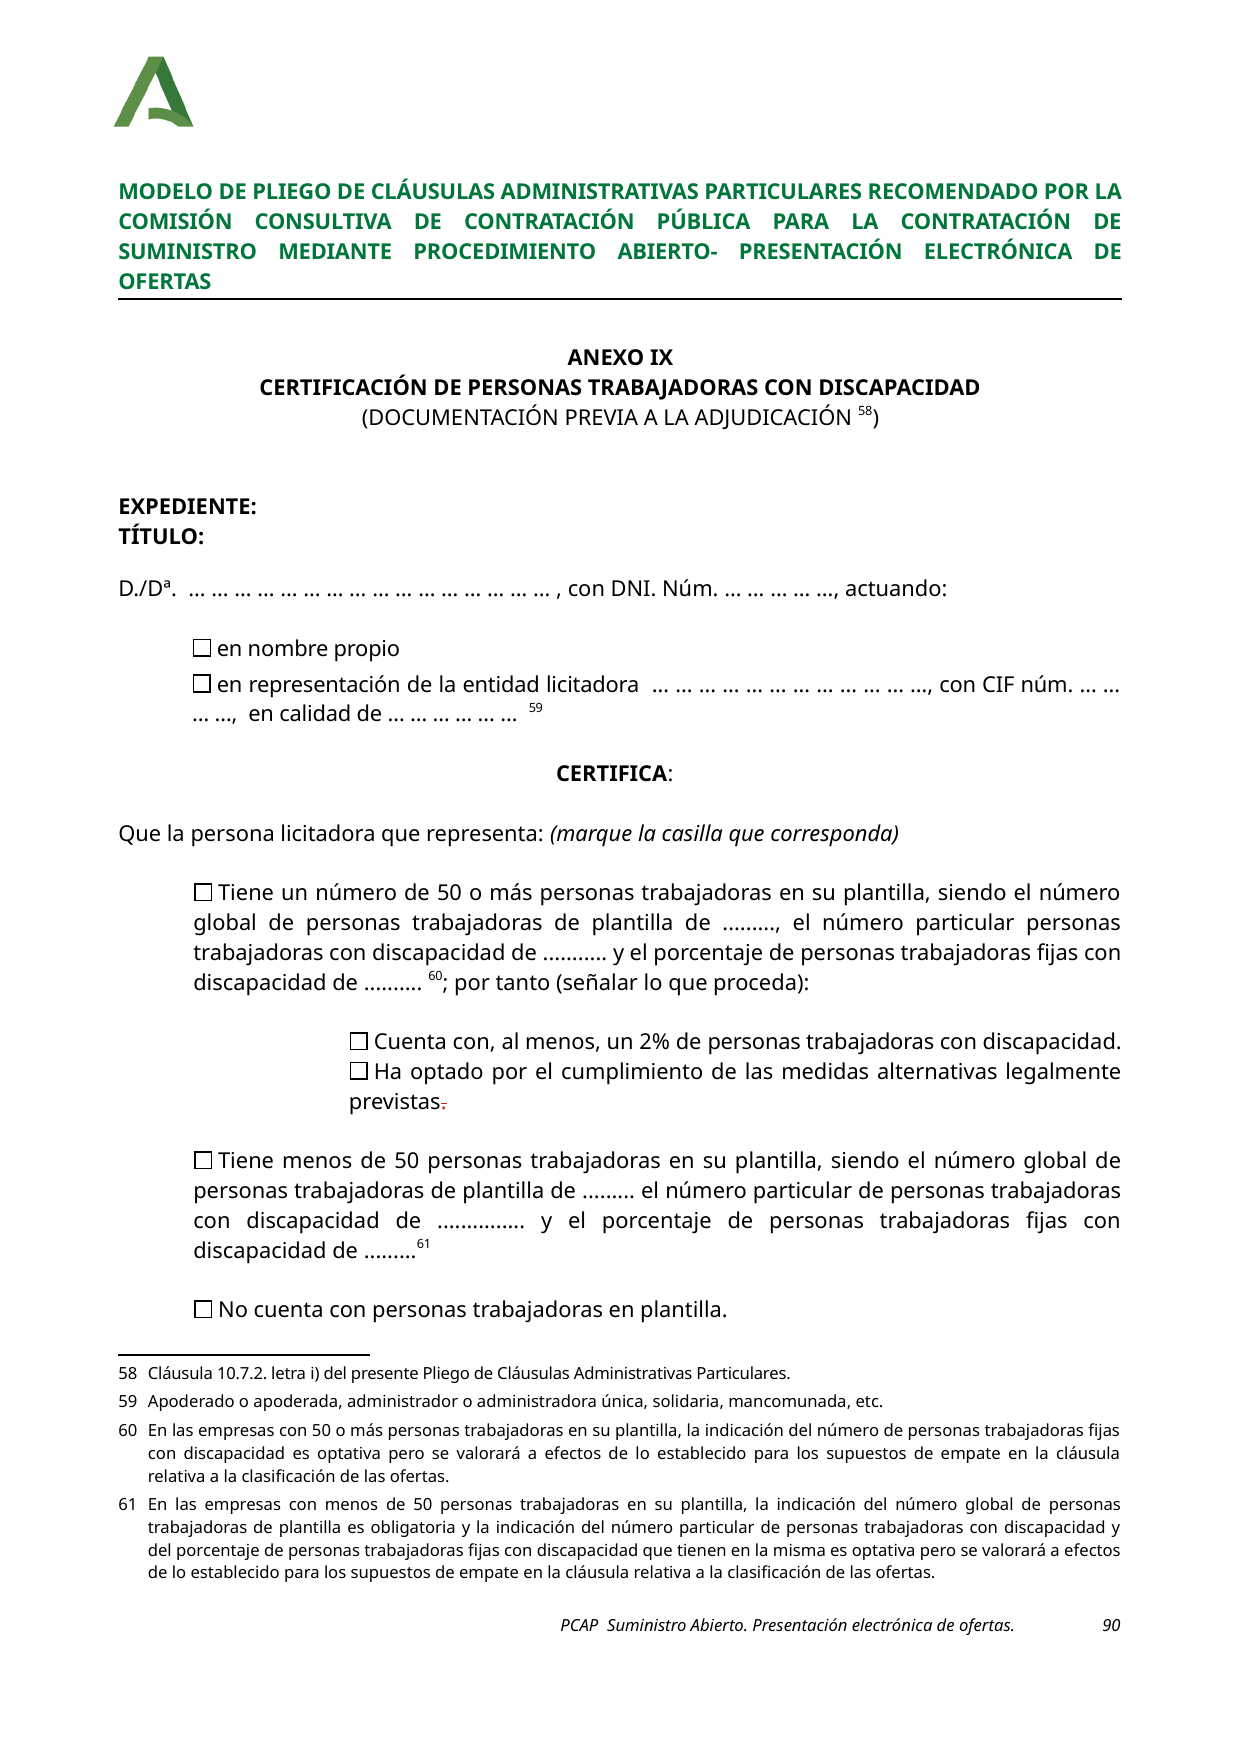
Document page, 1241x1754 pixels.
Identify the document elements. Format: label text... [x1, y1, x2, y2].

text Apoderado o apoderada, administrador o administradora única, solidaria, mancomunada, etc. [118, 1390, 1122, 1413]
list Ha optado por el cumplimiento de las medidas alternativas legalmente previstas. [311, 1056, 1122, 1116]
text Que la persona licitadora que representa: (marque la casilla que corresponda) [118, 818, 1122, 847]
text MODELO DE PLIEGO DE CLÁUSULAS ADMINISTRATIVAS PARTICULARES RECOMENDADO POR LA COMISIÓN CONSULTIVA DE CONTRATACIÓN PÚBLICA PARA LA CONTRATACIÓN DE SUMINISTRO MEDIANTE PROCEDIMIENTO ABIERTO- PRESENTACIÓN ELECTRÓNICA DE OFERTAS [118, 176, 1122, 298]
text TÍTULO: [118, 521, 1122, 551]
list Cuenta con, al menos, un 2% de personas trabajadoras con discapacidad. [311, 1026, 1122, 1056]
text (DOCUMENTACIÓN PREVIA A LA ADJUDICACIÓN ) [118, 402, 1122, 431]
text en representación de la entidad licitadora … … … … … … … … … … … …, con CIF núm. … … … …, en calidad de … … … … … … [192, 669, 1122, 728]
list En las empresas con 50 o más personas trabajadoras en su plantilla, la indicación del número de personas trabajadoras fijas con discapacidad es optativa pero se valorará a efectos de lo establecido para los supuestos de empate en la cláusula relativa a la clasificación de las ofertas. [118, 1419, 1122, 1487]
picture [109, 52, 198, 131]
text ANEXO IX [118, 342, 1122, 372]
list Tiene un número de 50 o más personas trabajadoras en su plantilla, siendo el número global de personas trabajadoras de plantilla de ........., el número particular personas trabajadoras con discapacidad de ........... y el porcentaje de personas trabajadoras fijas con discapacidad de .......... ; por tanto (señalar lo que proceda): [156, 877, 1122, 996]
text EXPEDIENTE: [118, 491, 1122, 521]
text Cláusula 10.7.2. letra i) del presente Pliego de Cláusulas Administrativas Particulares. [118, 1361, 1122, 1384]
list No cuenta con personas trabajadoras en plantilla. [156, 1294, 1122, 1324]
text en nombre propio [192, 633, 1122, 663]
text D./Dª. … … … … … … … … … … … … … … … … , con DNI. Núm. … … … … …, actuando: [118, 573, 1122, 603]
list Tiene menos de 50 personas trabajadoras en su plantilla, siendo el número global de personas trabajadoras de plantilla de ......... el número particular de personas trabajadoras con discapacidad de ............... y el porcentaje de personas trabajadoras fijas con discapacidad de ......... [156, 1145, 1122, 1264]
list En las empresas con menos de 50 personas trabajadoras en su plantilla, la indicación del número global de personas trabajadoras de plantilla es obligatoria y la indicación del número particular de personas trabajadoras con discapacidad y del porcentaje de personas trabajadoras fijas con discapacidad que tienen en la misma es optativa pero se valorará a efectos de lo establecido para los supuestos de empate en la cláusula relativa a la clasificación de las ofertas. [118, 1493, 1122, 1584]
text CERTIFICACIÓN DE PERSONAS TRABAJADORAS CON DISCAPACIDAD [118, 372, 1122, 402]
text CERTIFICA: [118, 758, 1122, 788]
